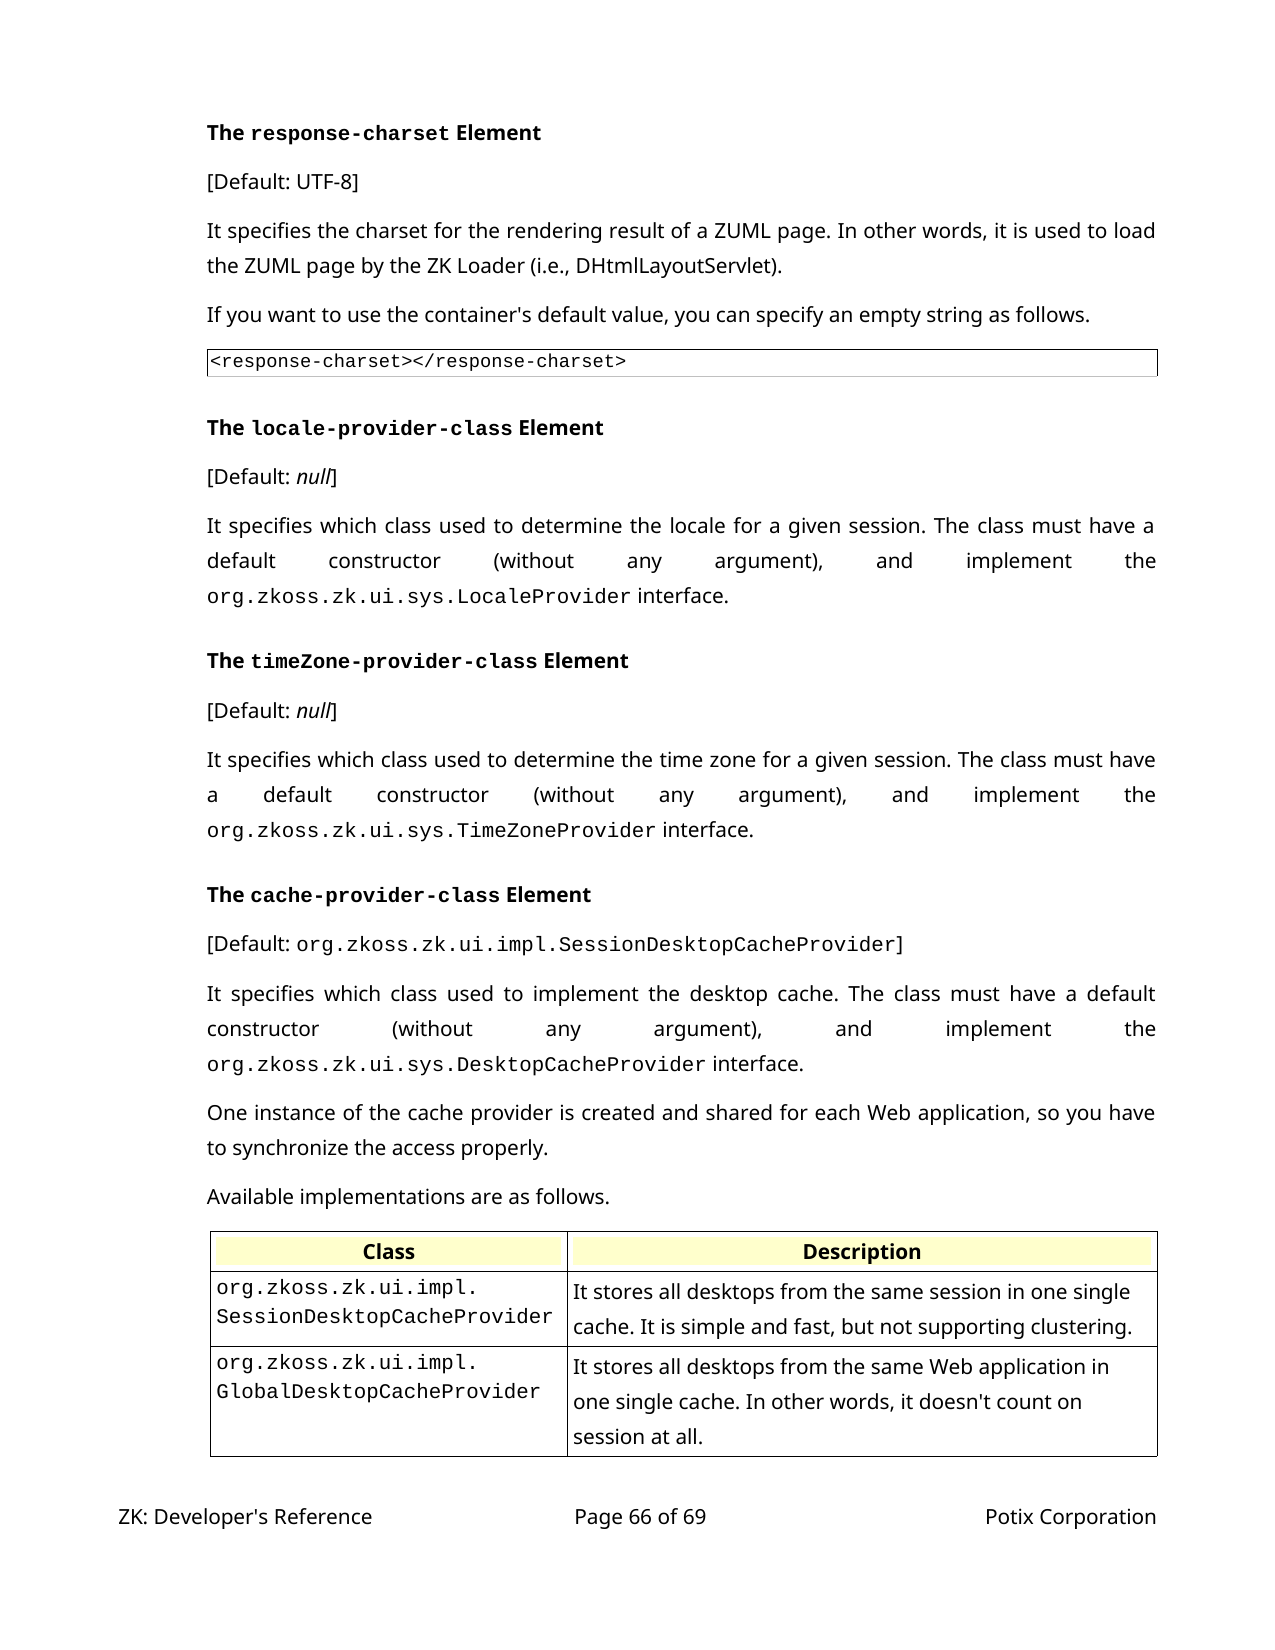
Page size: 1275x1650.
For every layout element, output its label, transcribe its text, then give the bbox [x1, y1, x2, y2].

table_header Class [211, 1232, 567, 1271]
text It specifies which class used to implement the desktop cache. The class must have a default constructor (without any argument), and implement the org.zkoss.zk.ui.sys.DesktopCacheProvider interface. [207, 979, 1157, 1078]
text It specifies the charset for the rendering result of a ZUML page. In other words, it is used to load the ZUML page by the ZK Loader (i.e., DHtmlLayoutServlet). [207, 216, 1157, 279]
text [Default: null] [207, 696, 1157, 724]
text One instance of the cache provider is created and shared for each Web application, so you have to synchronize the access properly. [207, 1098, 1157, 1162]
text It specifies which class used to determine the time zone for a given session. The class must have a default constructor (without any argument), and implement the org.zkoss.zk.ui.sys.TimeZoneProvider interface. [207, 745, 1157, 844]
text [Default: org.zkoss.zk.ui.impl.SessionDesktopCacheProvider] [207, 929, 1157, 958]
text If you want to use the container's default value, you can specify an empty string as follows. [207, 300, 1157, 328]
table_cell It stores all desktops from the same session in one single cache. It is simple and fast, but not supporting clustering. [568, 1272, 1157, 1346]
table_header Description [568, 1232, 1157, 1271]
table_cell org.zkoss.zk.ui.impl. GlobalDesktopCacheProvider [211, 1347, 567, 1456]
subtitle The locale-provider-class Element [207, 413, 1157, 442]
text <response-charset></response-charset> [208, 350, 1157, 376]
subtitle The response-charset Element [207, 118, 1157, 147]
subtitle The timeZone-provider-class Element [207, 647, 1157, 675]
table_cell It stores all desktops from the same Web application in one single cache. In other words, it doesn't count on session at all. [568, 1347, 1157, 1456]
subtitle The cache-provider-class Element [207, 880, 1157, 909]
table_cell org.zkoss.zk.ui.impl. SessionDesktopCacheProvider [211, 1272, 567, 1346]
text Available implementations are as follows. [207, 1182, 1157, 1211]
text It specifies which class used to determine the locale for a given session. The class must have a default constructor (without any argument), and implement the org.zkoss.zk.ui.sys.LocaleProvider interface. [207, 511, 1157, 610]
text [Default: UTF-8] [207, 167, 1157, 196]
text [Default: null] [207, 462, 1157, 490]
